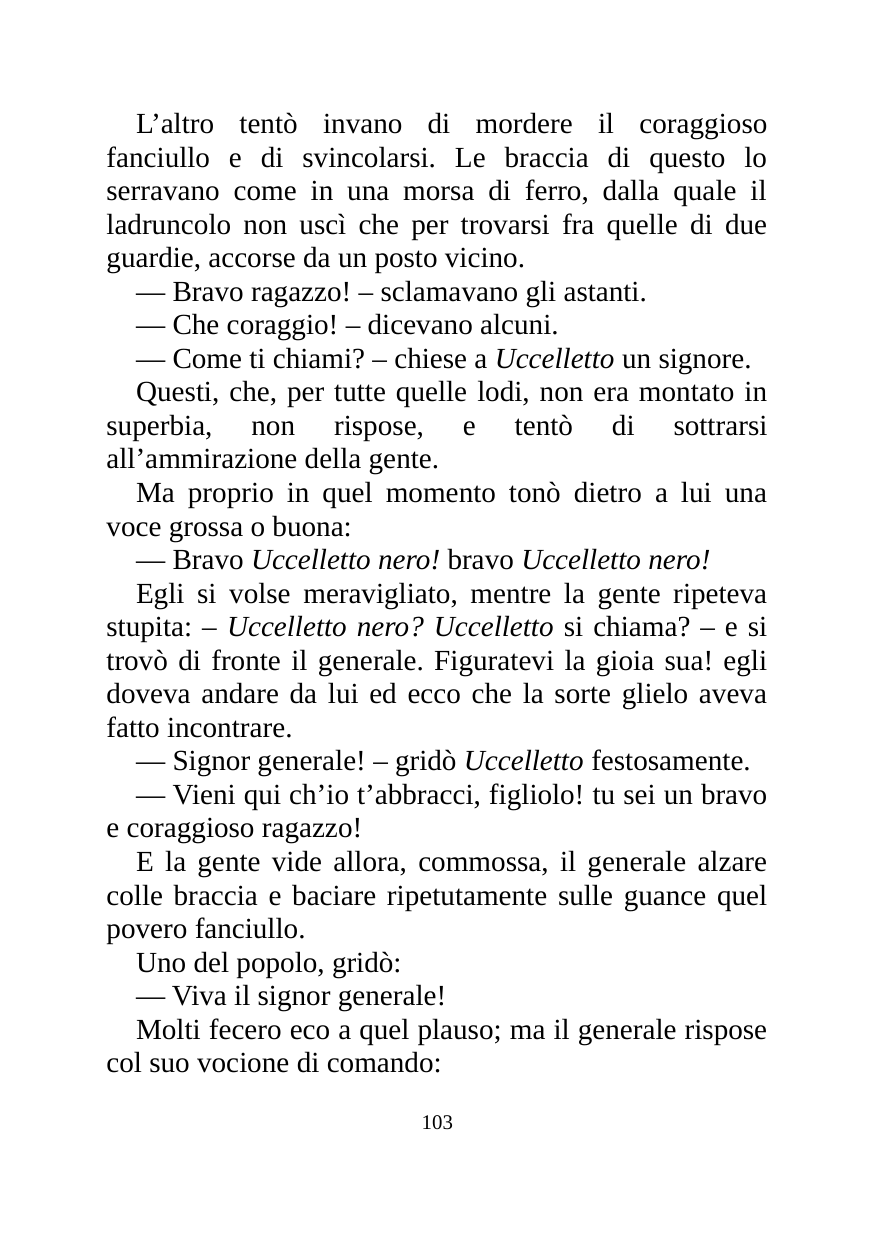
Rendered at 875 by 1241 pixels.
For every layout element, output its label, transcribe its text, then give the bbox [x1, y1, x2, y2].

text Uno del popolo, gridò: [106, 945, 768, 978]
text Molti fecero eco a quel plauso; ma il generale rispose col suo vocione di comando: [106, 1012, 768, 1079]
text — Bravo ragazzo! – sclamavano gli astanti. [106, 274, 768, 307]
text Ma proprio in quel momento tonò dietro a lui una voce grossa o buona: [106, 475, 768, 542]
text — Signor generale! – gridò Uccelletto festosamente. [106, 743, 768, 777]
text — Vieni qui ch’io t’abbracci, figliolo! tu sei un bravo e coraggioso ragazzo! [106, 777, 768, 844]
text Egli si volse meravigliato, mentre la gente ripeteva stupita: – Uccelletto nero? Uccelletto si chiama? – e si trovò di fronte il generale. Figuratevi la gioia sua! egli doveva andare da lui ed ecco che la sorte glielo aveva fatto incontrare. [106, 576, 768, 743]
text — Bravo Uccelletto nero! bravo Uccelletto nero! [106, 542, 768, 576]
text L’altro tentò invano di mordere il coraggioso fanciullo e di svincolarsi. Le braccia di questo lo serravano come in una morsa di ferro, dalla quale il ladruncolo non uscì che per trovarsi fra quelle di due guardie, accorse da un posto vicino. [106, 106, 768, 274]
text — Che coraggio! – dicevano alcuni. [106, 307, 768, 341]
text — Viva il signor generale! [106, 978, 768, 1012]
text — Come ti chiami? – chiese a Uccelletto un signore. [106, 341, 768, 374]
text E la gente vide allora, commossa, il generale alzare colle braccia e baciare ripetutamente sulle guance quel povero fanciullo. [106, 844, 768, 945]
text Questi, che, per tutte quelle lodi, non era montato in superbia, non rispose, e tentò di sottrarsi all’ammirazione della gente. [106, 374, 768, 475]
